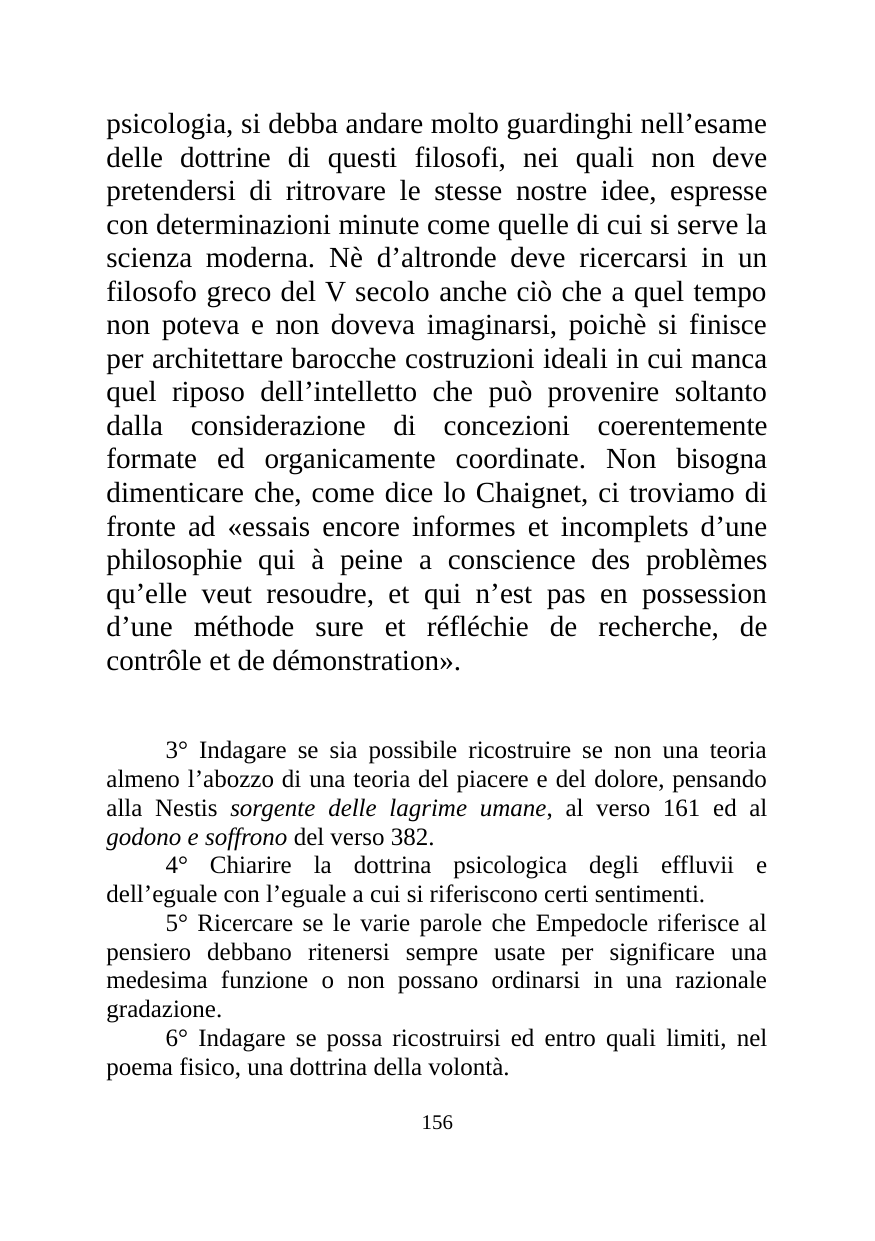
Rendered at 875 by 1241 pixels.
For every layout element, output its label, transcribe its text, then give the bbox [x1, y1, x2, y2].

text 6° Indagare se possa ricostruirsi ed entro quali limiti, nel poema fisico, una dottrina della volontà. [106, 1023, 768, 1080]
text psicologia, si debba andare molto guardinghi nell’esame delle dottrine di questi filosofi, nei quali non deve pretendersi di ritrovare le stesse nostre idee, espresse con determinazioni minute come quelle di cui si serve la scienza moderna. Nè d’altronde deve ricercarsi in un filosofo greco del V secolo anche ciò che a quel tempo non poteva e non doveva imaginarsi, poichè si finisce per architettare barocche costruzioni ideali in cui manca quel riposo dell’intelletto che può provenire soltanto dalla considerazione di concezioni coerentemente formate ed organicamente coordinate. Non bisogna dimenticare che, come dice lo Chaignet, ci troviamo di fronte ad «essais encore informes et incomplets d’une philosophie qui à peine a conscience des problèmes qu’elle veut resoudre, et qui n’est pas en possession d’une méthode sure et réfléchie de recherche, de contrôle et de démonstration». [106, 106, 768, 676]
text 5° Ricercare se le varie parole che Empedocle riferisce al pensiero debbano ritenersi sempre usate per significare una medesima funzione o non possano ordinarsi in una razionale gradazione. [106, 908, 768, 1023]
text 4° Chiarire la dottrina psicologica degli effluvii e dell’eguale con l’eguale a cui si riferiscono certi sentimenti. [106, 850, 768, 908]
text 3° Indagare se sia possibile ricostruire se non una teoria almeno l’abozzo di una teoria del piacere e del dolore, pensando alla Nestis sorgente delle lagrime umane, al verso 161 ed al godono e soffrono del verso 382. [106, 735, 768, 850]
